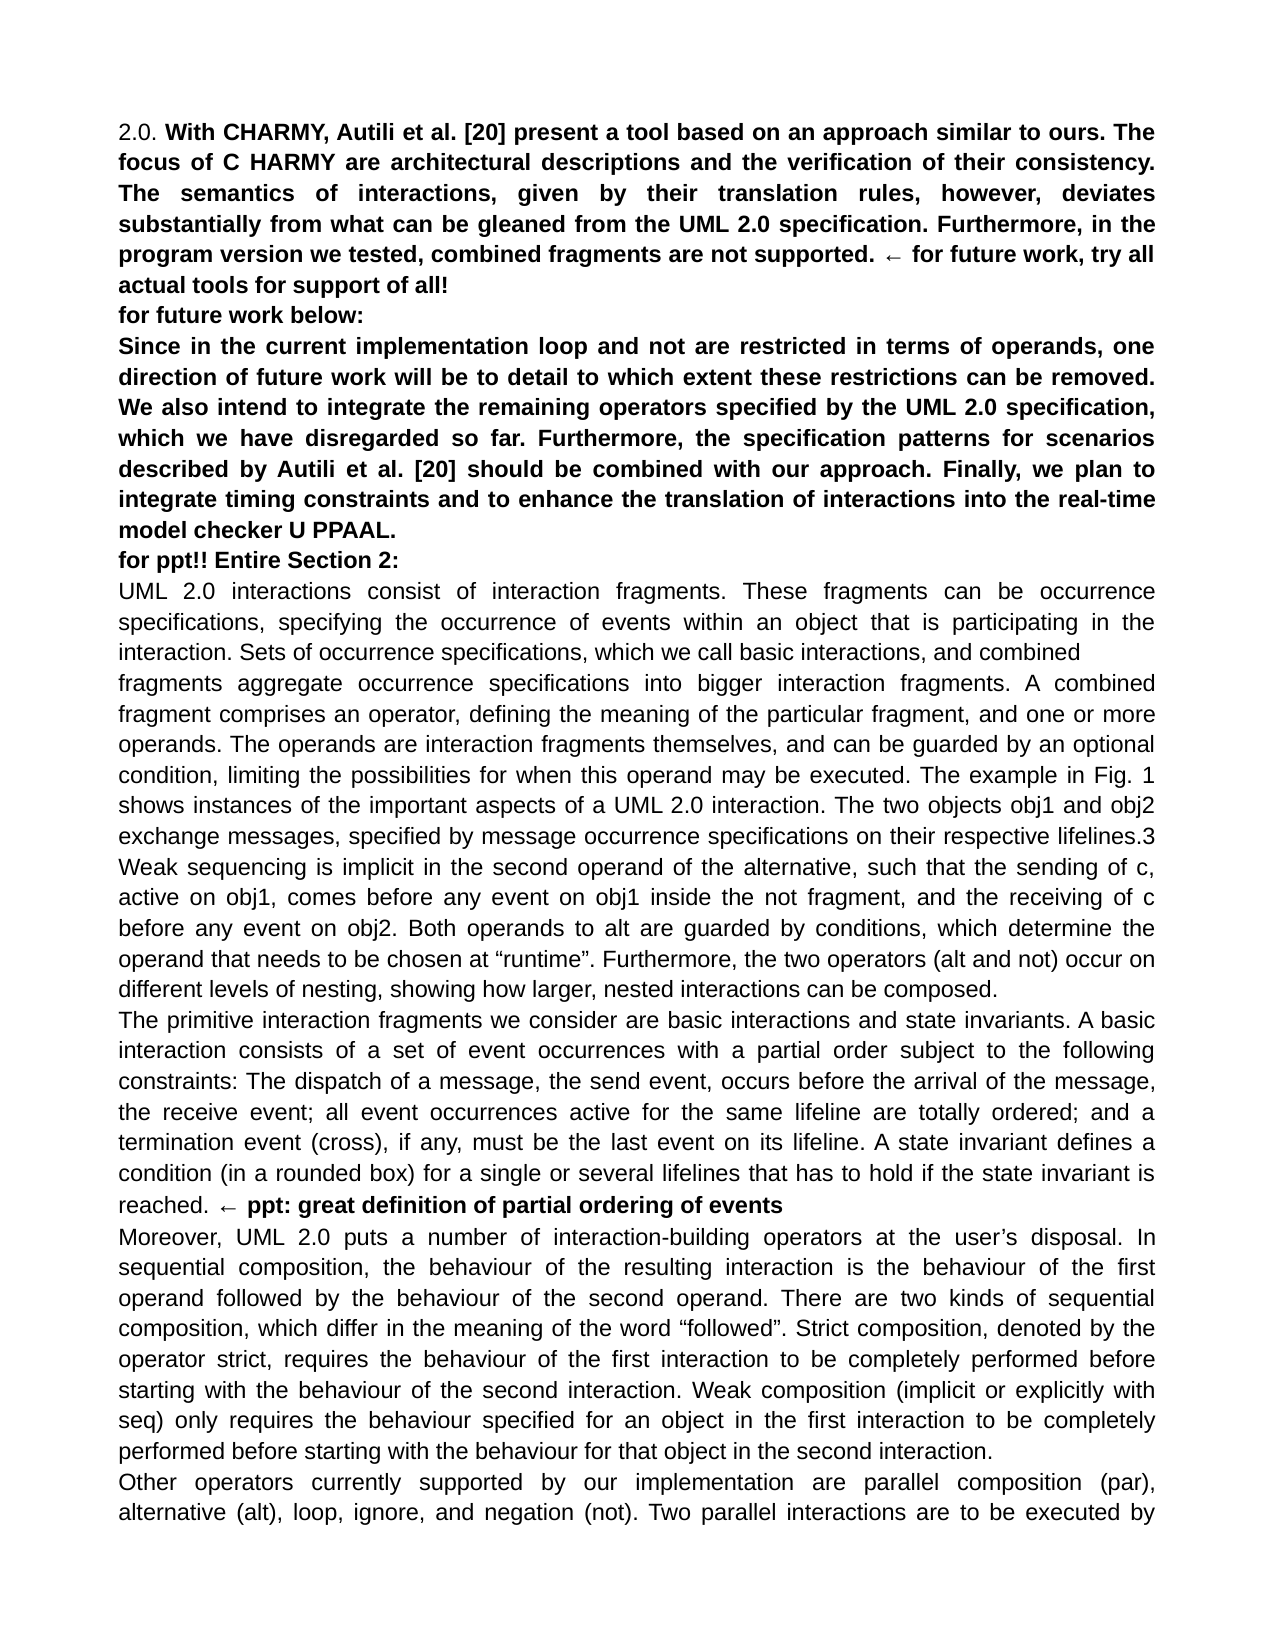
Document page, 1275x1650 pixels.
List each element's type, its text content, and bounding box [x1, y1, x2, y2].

text Since in the current implementation loop and not are restricted in terms of operands, one direction of future work will be to detail to which extent these restrictions can be removed. We also intend to integrate the remaining operators specified by the UML 2.0 specification, which we have disregarded so far. Furthermore, the specification patterns for scenarios described by Autili et al. [20] should be combined with our approach. Finally, we plan to integrate timing constraints and to enhance the translation of interactions into the real-time model checker U PPAAL. [118, 332, 1157, 543]
text UML 2.0 interactions consist of interaction fragments. These fragments can be occurrence specifications, specifying the occurrence of events within an object that is participating in the interaction. Sets of occurrence specifications, which we call basic interactions, and combined [118, 577, 1157, 666]
text The primitive interaction fragments we consider are basic interactions and state invariants. A basic interaction consists of a set of event occurrences with a partial order subject to the following constraints: The dispatch of a message, the send event, occurs before the arrival of the message, the receive event; all event occurrences active for the same lifeline are totally ordered; and a termination event (cross), if any, must be the last event on its lifeline. A state invariant defines a condition (in a rounded box) for a single or several lifelines that has to hold if the state invariant is reached. ← ppt: great definition of partial ordering of events [118, 1006, 1157, 1219]
text for future work below: [118, 302, 1157, 329]
text for ppt!! Entire Section 2: [118, 547, 1157, 574]
text Other operators currently supported by our implementation are parallel composition (par), alternative (alt), loop, ignore, and negation (not). Two parallel interactions are to be executed by [118, 1468, 1157, 1525]
text fragments aggregate occurrence specifications into bigger interaction fragments. A combined fragment comprises an operator, defining the meaning of the particular fragment, and one or more operands. The operands are interaction fragments themselves, and can be guarded by an optional condition, limiting the possibilities for when this operand may be executed. The example in Fig. 1 shows instances of the important aspects of a UML 2.0 interaction. The two objects obj1 and obj2 exchange messages, specified by message occurrence specifications on their respective lifelines.3 Weak sequencing is implicit in the second operand of the alternative, such that the sending of c, active on obj1, comes before any event on obj1 inside the not fragment, and the receiving of c before any event on obj2. Both operands to alt are guarded by conditions, which determine the operand that needs to be chosen at “runtime”. Furthermore, the two operators (alt and not) occur on different levels of nesting, showing how larger, nested interactions can be composed. [118, 669, 1157, 1002]
text 2.0. With CHARMY, Autili et al. [20] present a tool based on an approach similar to ours. The focus of C HARMY are architectural descriptions and the verification of their consistency. The semantics of interactions, given by their translation rules, however, deviates substantially from what can be gleaned from the UML 2.0 specification. Furthermore, in the program version we tested, combined fragments are not supported. ← for future work, try all actual tools for support of all! [118, 118, 1157, 298]
text Moreover, UML 2.0 puts a number of interaction-building operators at the user’s disposal. In sequential composition, the behaviour of the resulting interaction is the behaviour of the first operand followed by the behaviour of the second operand. There are two kinds of sequential composition, which differ in the meaning of the word “followed”. Strict composition, denoted by the operator strict, requires the behaviour of the first interaction to be completely performed before starting with the behaviour of the second interaction. Weak composition (implicit or explicitly with seq) only requires the behaviour specified for an object in the first interaction to be completely performed before starting with the behaviour for that object in the second interaction. [118, 1223, 1157, 1464]
